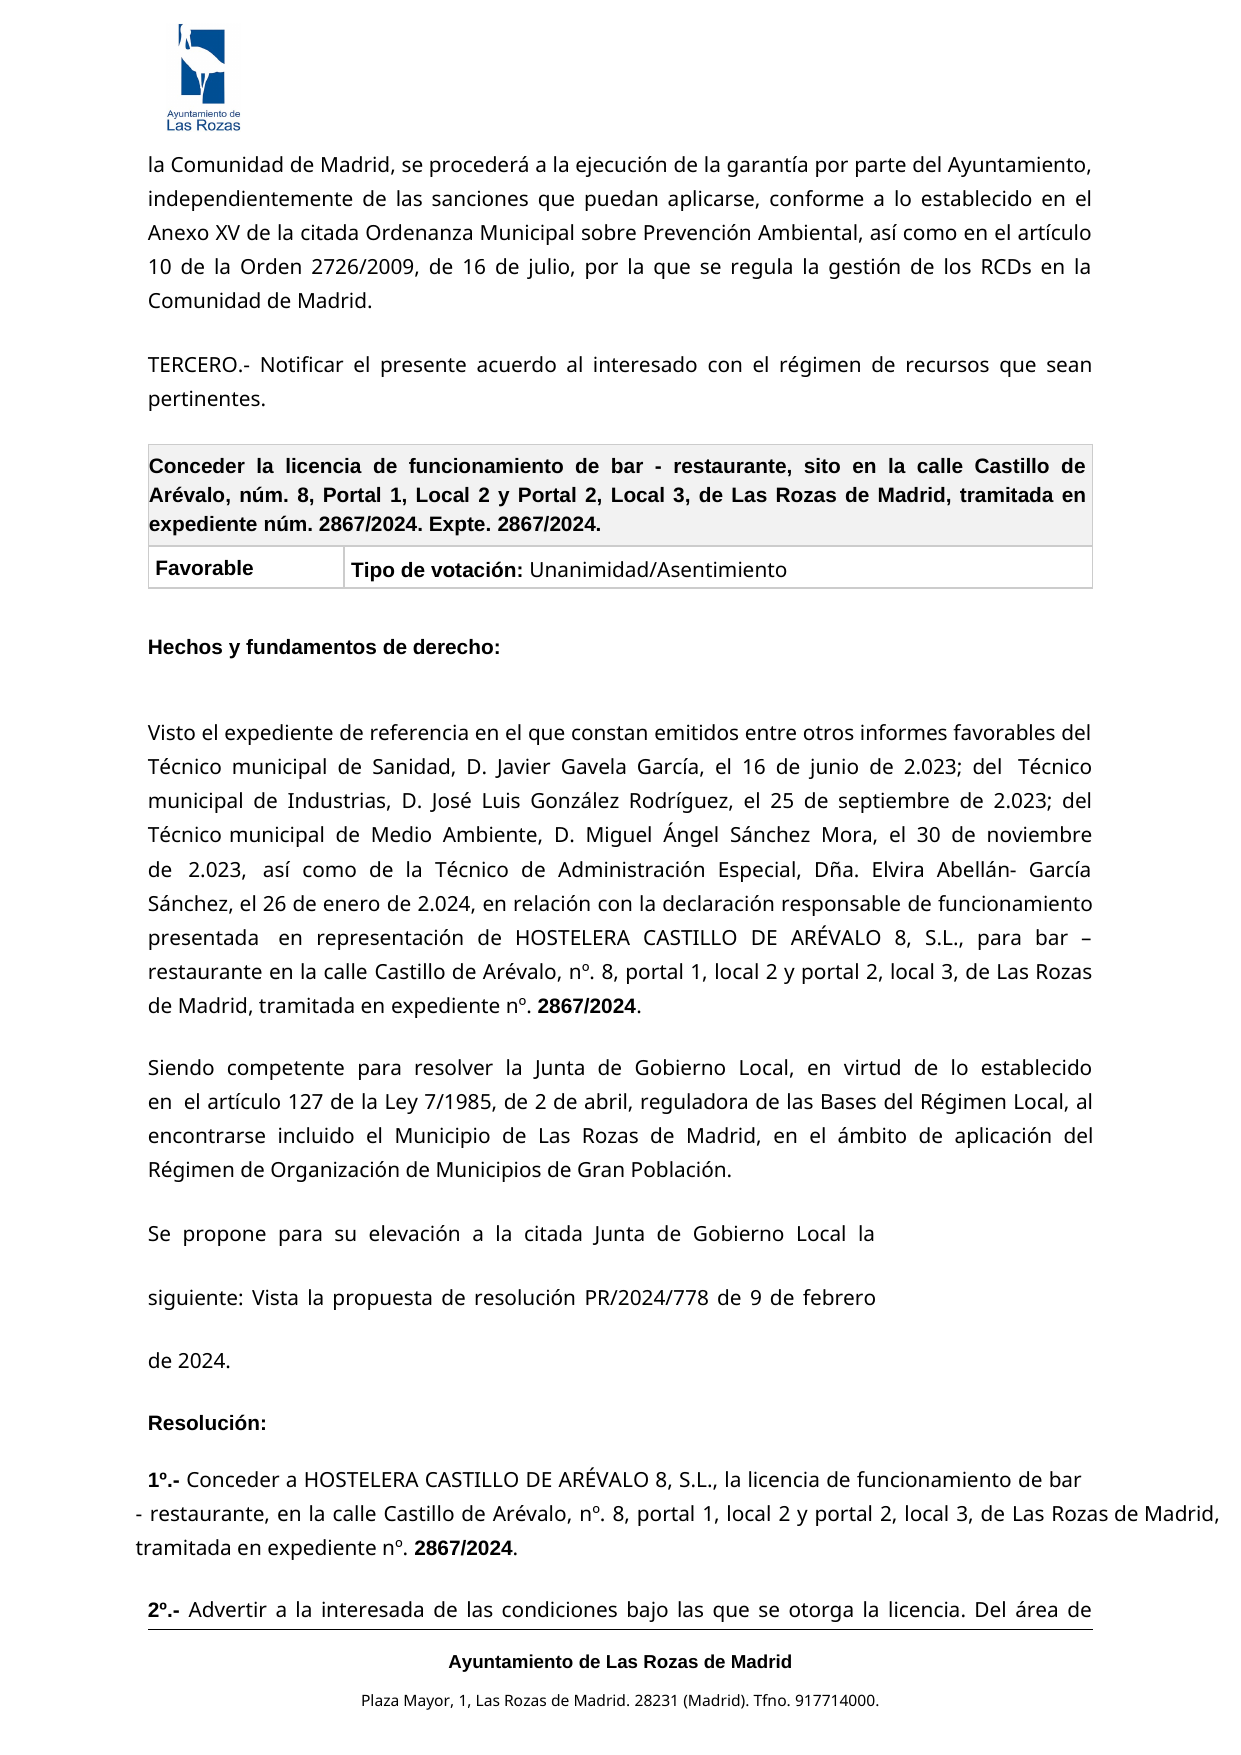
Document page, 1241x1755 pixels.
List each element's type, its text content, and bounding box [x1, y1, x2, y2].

table_cell Tipo de votación: Unanimidad/Asentimiento [345, 547, 1092, 587]
text Visto el expediente de referencia en el que constan emitidos entre otros informes favorables del Técnico municipal de Sanidad, D. Javier Gavela García, el 16 de junio de 2.023; del Técnico municipal de Industrias, D. José Luis González Rodríguez, el 25 de septiembre de 2.023; del Técnico municipal de Medio Ambiente, D. Miguel Ángel Sánchez Mora, el 30 de noviembre de 2.023, así como de la Técnico de Administración Especial, Dña. Elvira Abellán- García Sánchez, el 26 de enero de 2.024, en relación con la declaración responsable de funcionamiento presentada en representación de HOSTELERA CASTILLO DE ARÉVALO 8, S.L., para bar – restaurante en la calle Castillo de Arévalo, nº. 8, portal 1, local 2 y portal 2, local 3, de Las Rozas de Madrid, tramitada en expediente nº. 2867/2024. [148, 718, 1093, 1019]
text Se propone para su elevación a la citada Junta de Gobierno Local la siguiente: Vista la propuesta de resolución PR/2024/778 de 9 de febrero de 2024. [148, 1219, 877, 1375]
text 2º.- Advertir a la interesada de las condiciones bajo las que se otorga la licencia. Del área de [148, 1595, 1093, 1624]
subtitle Hechos y fundamentos de derecho: [148, 635, 1220, 659]
text Siendo competente para resolver la Junta de Gobierno Local, en virtud de lo establecido en el artículo 127 de la Ley 7/1985, de 2 de abril, reguladora de las Bases del Régimen Local, al encontrarse incluido el Municipio de Las Rozas de Madrid, en el ámbito de aplicación del Régimen de Organización de Municipios de Gran Población. [148, 1053, 1093, 1184]
table_header Conceder la licencia de funcionamiento de bar - restaurante, sito en la calle Castillo de Arévalo, núm. 8, Portal 1, Local 2 y Portal 2, Local 3, de Las Rozas de Madrid, tramitada en expediente núm. 2867/2024. Expte. 2867/2024. [149, 445, 1092, 545]
text TERCERO.- Notificar el presente acuerdo al interesado con el régimen de recursos que sean pertinentes. [148, 350, 1093, 412]
text 1º.- Conceder a HOSTELERA CASTILLO DE ARÉVALO 8, S.L., la licencia de funcionamiento de bar [148, 1465, 1220, 1493]
text la Comunidad de Madrid, se procederá a la ejecución de la garantía por parte del Ayuntamiento, independientemente de las sanciones que puedan aplicarse, conforme a lo establecido en el Anexo XV de la citada Ordenanza Municipal sobre Prevención Ambiental, así como en el artículo 10 de la Orden 2726/2009, de 16 de julio, por la que se regula la gestión de los RCDs en la Comunidad de Madrid. [148, 150, 1093, 315]
subtitle Resolución: [148, 1411, 1220, 1434]
table_cell Favorable [149, 547, 343, 587]
list restaurante, en la calle Castillo de Arévalo, nº. 8, portal 1, local 2 y portal 2, local 3, de Las Rozas de Madrid, tramitada en expediente nº. 2867/2024. [135, 1499, 1220, 1561]
